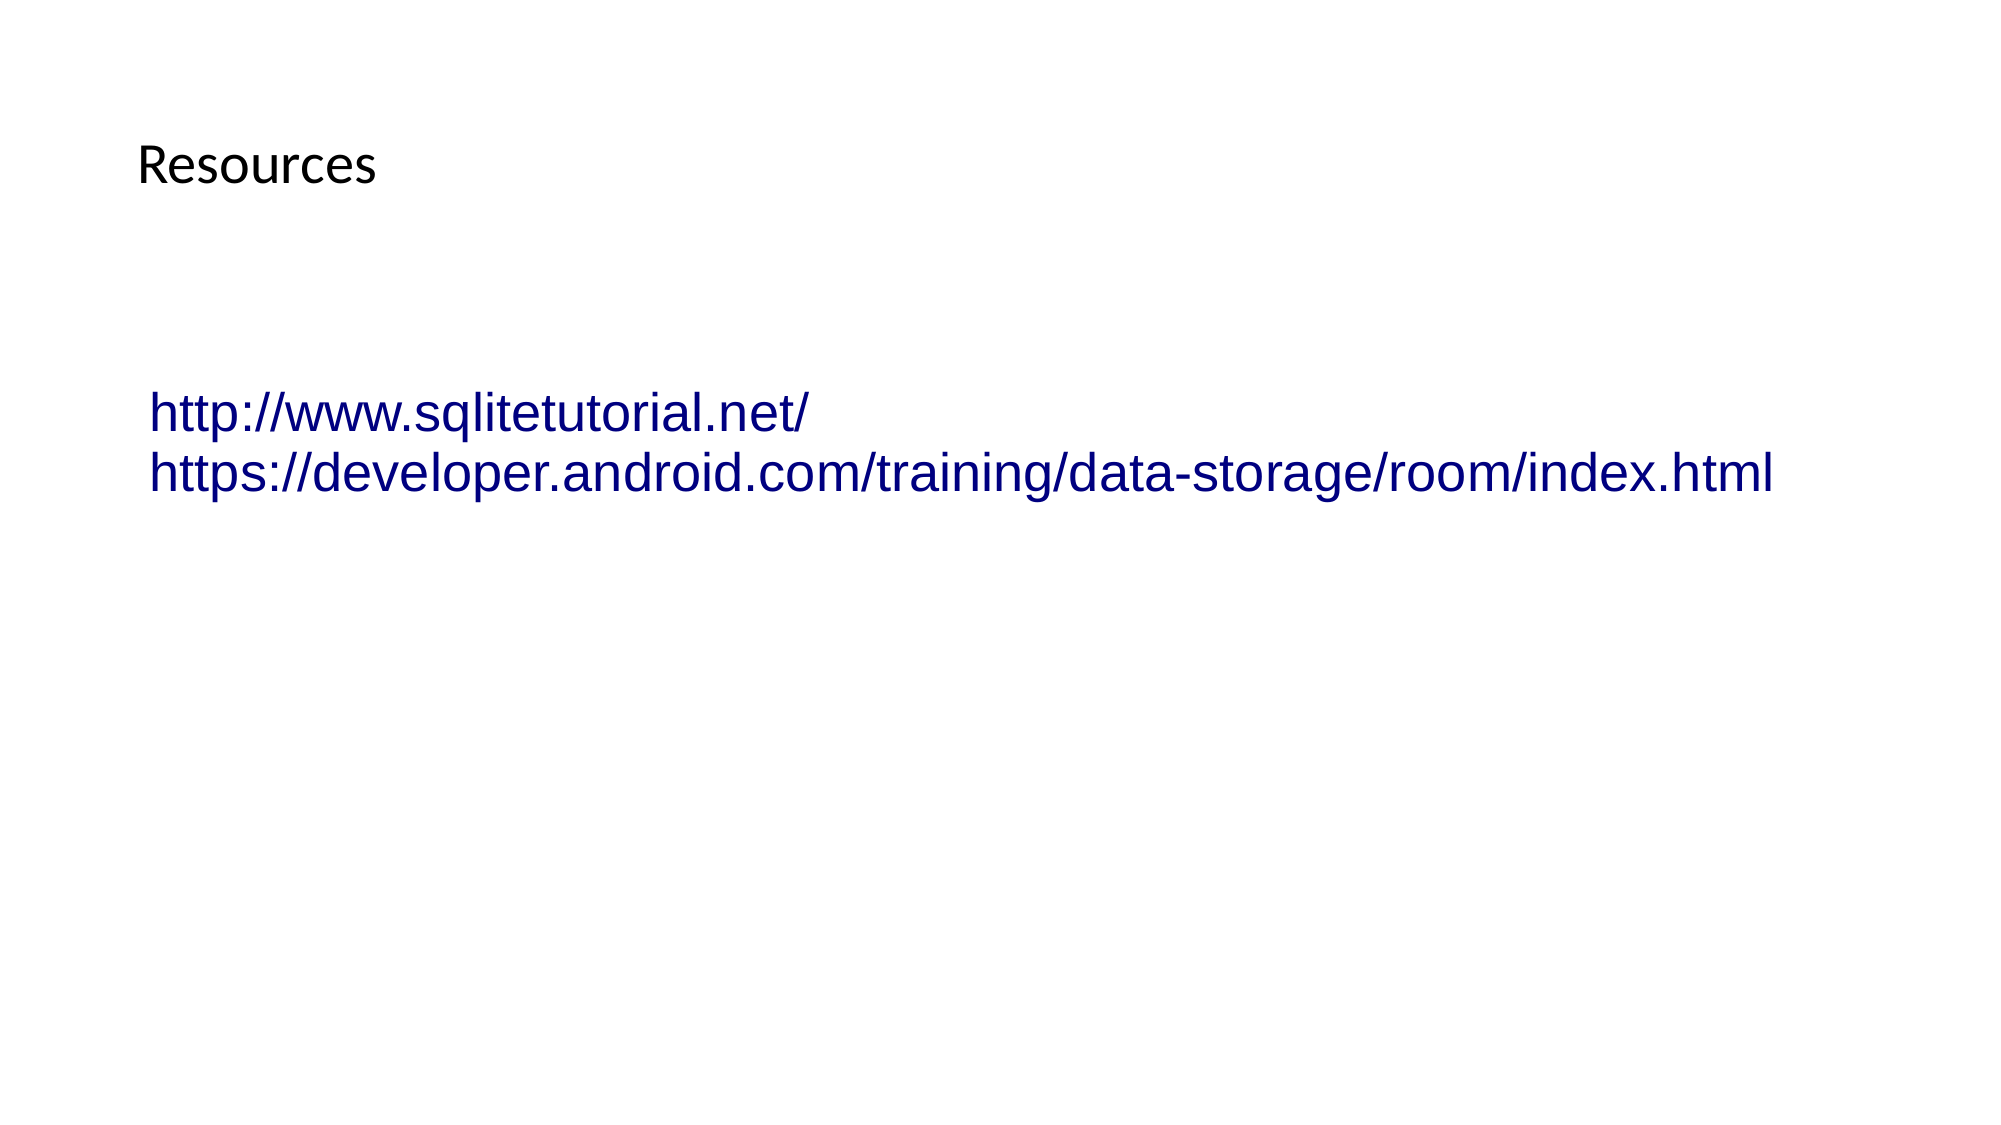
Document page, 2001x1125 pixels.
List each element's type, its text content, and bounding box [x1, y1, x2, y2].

text_box http://www.sqlitetutorial.net/ https://developer.android.com/training/data-storage/room/index.html [135, 375, 1816, 572]
title Resources [137, 59, 1863, 278]
